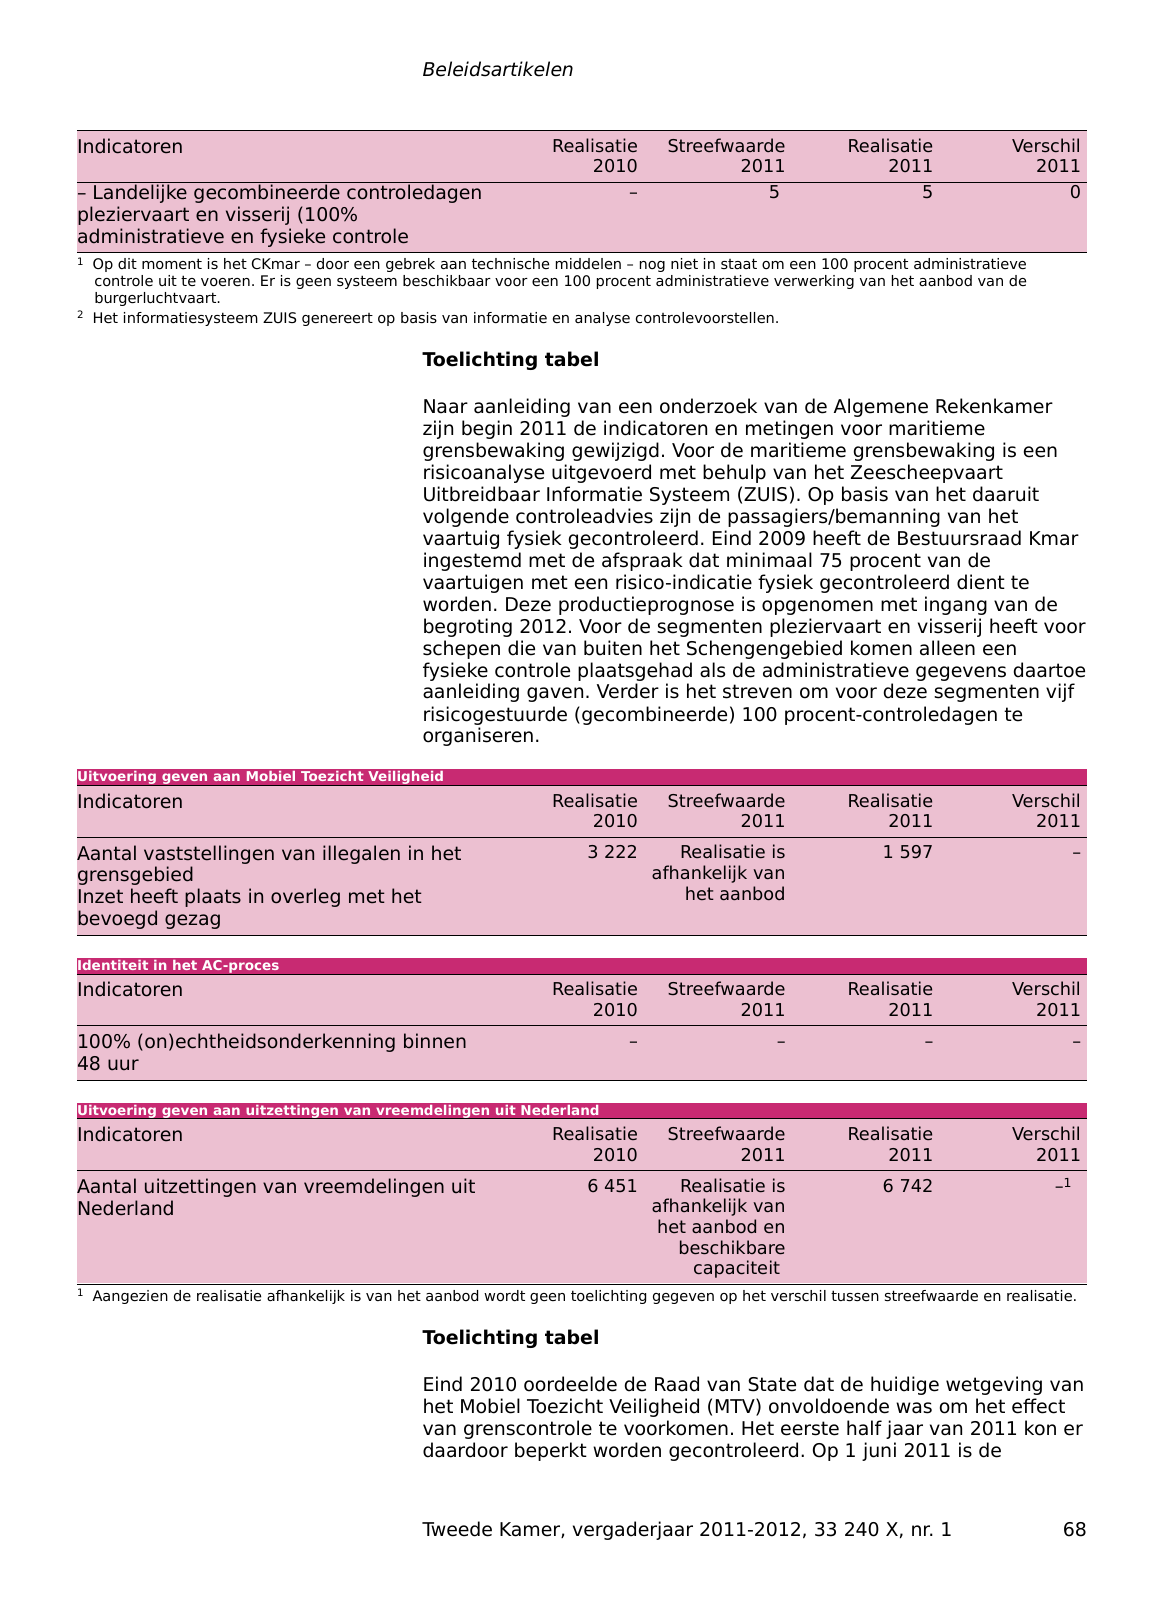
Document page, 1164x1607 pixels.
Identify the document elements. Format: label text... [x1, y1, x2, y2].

table_cell Realisatie 2011 [791, 1119, 939, 1170]
table_cell Indicatoren [77, 1119, 496, 1170]
text Naar aanleiding van een onderzoek van de Algemene Rekenkamer zijn begin 2011 de indicatoren en metingen voor maritieme grensbewaking gewijzigd. Voor de maritieme grensbewaking is een risicoanalyse uitgevoerd met behulp van het Zeescheepvaart Uitbreidbaar Informatie Systeem (ZUIS). Op basis van het daaruit volgende controleadvies zijn de passagiers/bemanning van het vaartuig fysiek gecontroleerd. Eind 2009 heeft de Bestuursraad Kmar ingestemd met de afspraak dat minimaal 75 procent van de vaartuigen met een risico-indicatie fysiek gecontroleerd dient te worden. Deze productieprognose is opgenomen met ingang van de begroting 2012. Voor de segmenten pleziervaart en visserij heeft voor schepen die van buiten het Schengengebied komen alleen een fysieke controle plaatsgehad als de administratieve gegevens daartoe aanleiding gaven. Verder is het streven om voor deze segmenten vijf risicogestuurde (gecombineerde) 100 procent-controledagen te organiseren. [422, 396, 1087, 747]
table_cell 3 222 [496, 838, 644, 935]
table_cell Indicatoren [77, 786, 496, 837]
table_cell Realisatie is afhankelijk van het aanbod [644, 838, 791, 935]
table_header Realisatie 2010 [496, 131, 644, 182]
table_cell – [939, 838, 1087, 935]
table_cell Aantal uitzettingen van vreemdelingen uit Nederland [77, 1171, 496, 1283]
table_cell Realisatie 2010 [496, 1119, 644, 1170]
subtitle Toelichting tabel [422, 1327, 1087, 1348]
table_cell Realisatie 2010 [496, 786, 644, 837]
table_cell Streefwaarde 2011 [644, 786, 791, 837]
table_cell – [644, 1026, 791, 1080]
table_cell Realisatie 2011 [791, 786, 939, 837]
table_header Uitvoering geven aan Mobiel Toezicht Veiligheid [77, 769, 1087, 785]
table_cell Realisatie 2011 [791, 975, 939, 1025]
table_cell 1 Aangezien de realisatie afhankelijk is van het aanbod wordt geen toelichting gegeven op het verschil tussen streefwaarde en realisatie. [77, 1285, 1087, 1304]
table_cell Realisatie 2010 [496, 975, 644, 1025]
table_header Verschil 2011 [939, 131, 1087, 182]
table_cell 6 742 [791, 1171, 939, 1283]
table_cell 1 597 [791, 838, 939, 935]
table_header Identiteit in het AC-proces [77, 958, 1087, 974]
table_cell – [791, 1026, 939, 1080]
table_cell Streefwaarde 2011 [644, 1119, 791, 1170]
table_cell 1 Op dit moment is het CKmar – door een gebrek aan technische middelen – nog niet in staat om een 100 procent administratieve controle uit te voeren. Er is geen systeem beschikbaar voor een 100 procent administratieve verwerking van het aanbod van de burgerluchtvaart. 2 Het informatiesysteem ZUIS genereert op basis van informatie en analyse controlevoorstellen. [77, 253, 1087, 327]
table_cell Aantal vaststellingen van illegalen in het grensgebied Inzet heeft plaats in overleg met het bevoegd gezag [77, 838, 496, 935]
table_cell Verschil 2011 [939, 975, 1087, 1025]
table_cell 0 [939, 183, 1087, 252]
subtitle Toelichting tabel [422, 349, 1087, 371]
text Eind 2010 oordeelde de Raad van State dat de huidige wetgeving van het Mobiel Toezicht Veiligheid (MTV) onvoldoende was om het effect van grenscontrole te voorkomen. Het eerste half jaar van 2011 kon er daardoor beperkt worden gecontroleerd. Op 1 juni 2011 is de [422, 1373, 1087, 1461]
table_cell Realisatie is afhankelijk van het aanbod en beschikbare capaciteit [644, 1171, 791, 1283]
table_cell 6 451 [496, 1171, 644, 1283]
table_cell –1 [939, 1171, 1087, 1283]
table_cell 5 [791, 183, 939, 252]
table_header Indicatoren [77, 131, 496, 182]
table_header Streefwaarde 2011 [644, 131, 791, 182]
table_cell Streefwaarde 2011 [644, 975, 791, 1025]
table_cell – [939, 1026, 1087, 1080]
table_header Uitvoering geven aan uitzettingen van vreemdelingen uit Nederland [77, 1103, 1087, 1118]
table_cell 100% (on)echtheidsonderkenning binnen 48 uur [77, 1026, 496, 1080]
table_cell 5 [644, 183, 791, 252]
table_cell Indicatoren [77, 975, 496, 1025]
table_cell – [496, 183, 644, 252]
table_cell Verschil 2011 [939, 1119, 1087, 1170]
table_cell – Landelijke gecombineerde controledagen pleziervaart en visserij (100% administratieve en fysieke controle [77, 183, 496, 252]
table_cell – [496, 1026, 644, 1080]
table_cell Verschil 2011 [939, 786, 1087, 837]
table_header Realisatie 2011 [791, 131, 939, 182]
